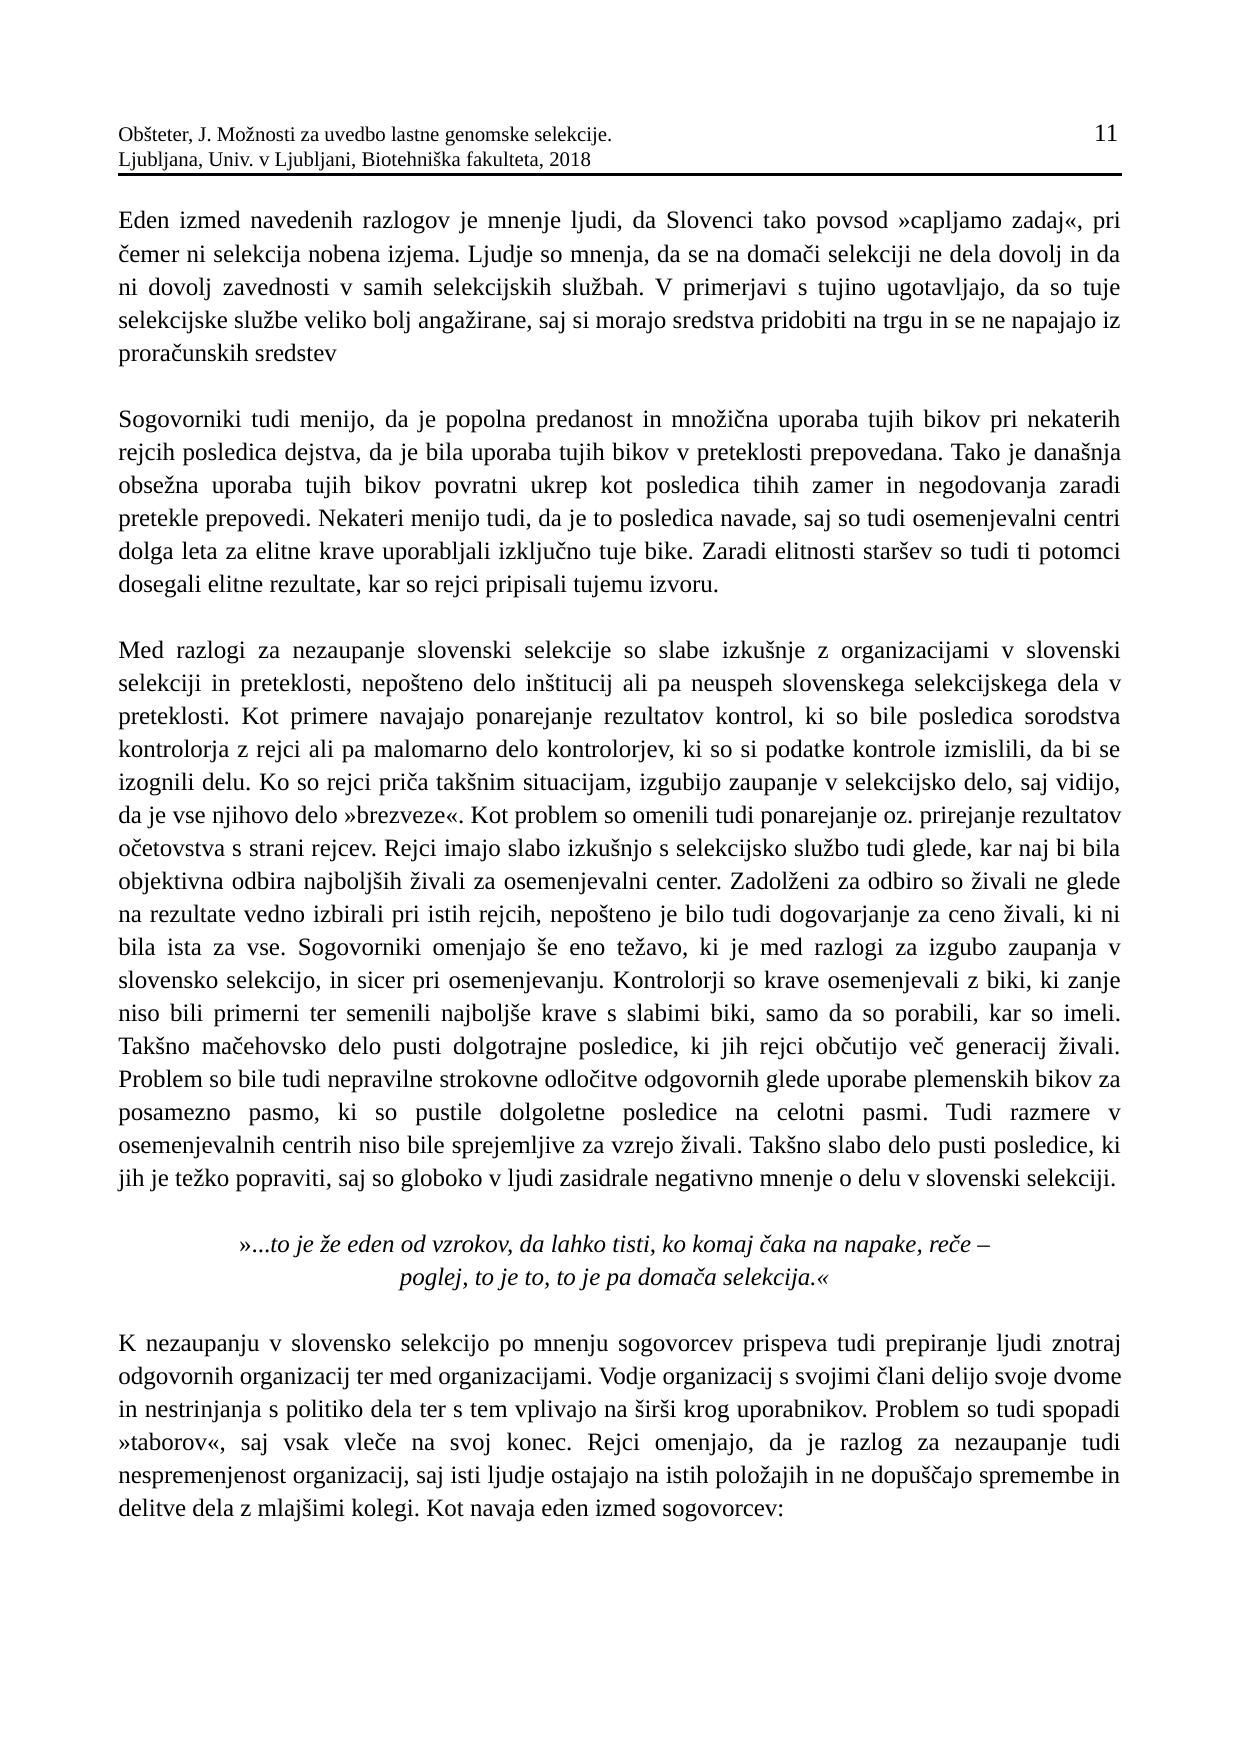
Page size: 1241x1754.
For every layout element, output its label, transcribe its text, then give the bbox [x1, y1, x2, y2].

text Med razlogi za nezaupanje slovenski selekcije so slabe izkušnje z organizacijami v slovenski selekciji in preteklosti, nepošteno delo inštitucij ali pa neuspeh slovenskega selekcijskega dela v preteklosti. Kot primere navajajo ponarejanje rezultatov kontrol, ki so bile posledica sorodstva kontrolorja z rejci ali pa malomarno delo kontrolorjev, ki so si podatke kontrole izmislili, da bi se izognili delu. Ko so rejci priča takšnim situacijam, izgubijo zaupanje v selekcijsko delo, saj vidijo, da je vse njihovo delo »brezveze«. Kot problem so omenili tudi ponarejanje oz. prirejanje rezultatov očetovstva s strani rejcev. Rejci imajo slabo izkušnjo s selekcijsko službo tudi glede, kar naj bi bila objektivna odbira najboljših živali za osemenjevalni center. Zadolženi za odbiro so živali ne glede na rezultate vedno izbirali pri istih rejcih, nepošteno je bilo tudi dogovarjanje za ceno živali, ki ni bila ista za vse. Sogovorniki omenjajo še eno težavo, ki je med razlogi za izgubo zaupanja v slovensko selekcijo, in sicer pri osemenjevanju. Kontrolorji so krave osemenjevali z biki, ki zanje niso bili primerni ter semenili najboljše krave s slabimi biki, samo da so porabili, kar so imeli. Takšno mačehovsko delo pusti dolgotrajne posledice, ki jih rejci občutijo več generacij živali. Problem so bile tudi nepravilne strokovne odločitve odgovornih glede uporabe plemenskih bikov za posamezno pasmo, ki so pustile dolgoletne posledice na celotni pasmi. Tudi razmere v osemenjevalnih centrih niso bile sprejemljive za vzrejo živali. Takšno slabo delo pusti posledice, ki jih je težko popraviti, saj so globoko v ljudi zasidrale negativno mnenje o delu v slovenski selekciji. [118, 635, 1122, 1192]
text K nezaupanju v slovensko selekcijo po mnenju sogovorcev prispeva tudi prepiranje ljudi znotraj odgovornih organizacij ter med organizacijami. Vodje organizacij s svojimi člani delijo svoje dvome in nestrinjanja s politiko dela ter s tem vplivajo na širši krog uporabnikov. Problem so tudi spopadi »taborov«, saj vsak vleče na svoj konec. Rejci omenjajo, da je razlog za nezaupanje tudi nespremenjenost organizacij, saj isti ljudje ostajajo na istih položajih in ne dopuščajo spremembe in delitve dela z mlajšimi kolegi. Kot navaja eden izmed sogovorcev: [118, 1328, 1122, 1522]
text »...to je že eden od vzrokov, da lahko tisti, ko komaj čaka na napake, reče – poglej, to je to, to je pa domača selekcija.« [231, 1229, 1000, 1291]
text Eden izmed navedenih razlogov je mnenje ljudi, da Slovenci tako povsod »capljamo zadaj«, pri čemer ni selekcija nobena izjema. Ljudje so mnenja, da se na domači selekciji ne dela dovolj in da ni dovolj zavednosti v samih selekcijskih službah. V primerjavi s tujino ugotavljajo, da so tuje selekcijske službe veliko bolj angažirane, saj si morajo sredstva pridobiti na trgu in se ne napajajo iz proračunskih sredstev [118, 206, 1122, 366]
text Sogovorniki tudi menijo, da je popolna predanost in množična uporaba tujih bikov pri nekaterih rejcih posledica dejstva, da je bila uporaba tujih bikov v preteklosti prepovedana. Tako je današnja obsežna uporaba tujih bikov povratni ukrep kot posledica tihih zamer in negodovanja zaradi pretekle prepovedi. Nekateri menijo tudi, da je to posledica navade, saj so tudi osemenjevalni centri dolga leta za elitne krave uporabljali izključno tuje bike. Zaradi elitnosti staršev so tudi ti potomci dosegali elitne rezultate, kar so rejci pripisali tujemu izvoru. [118, 404, 1122, 598]
